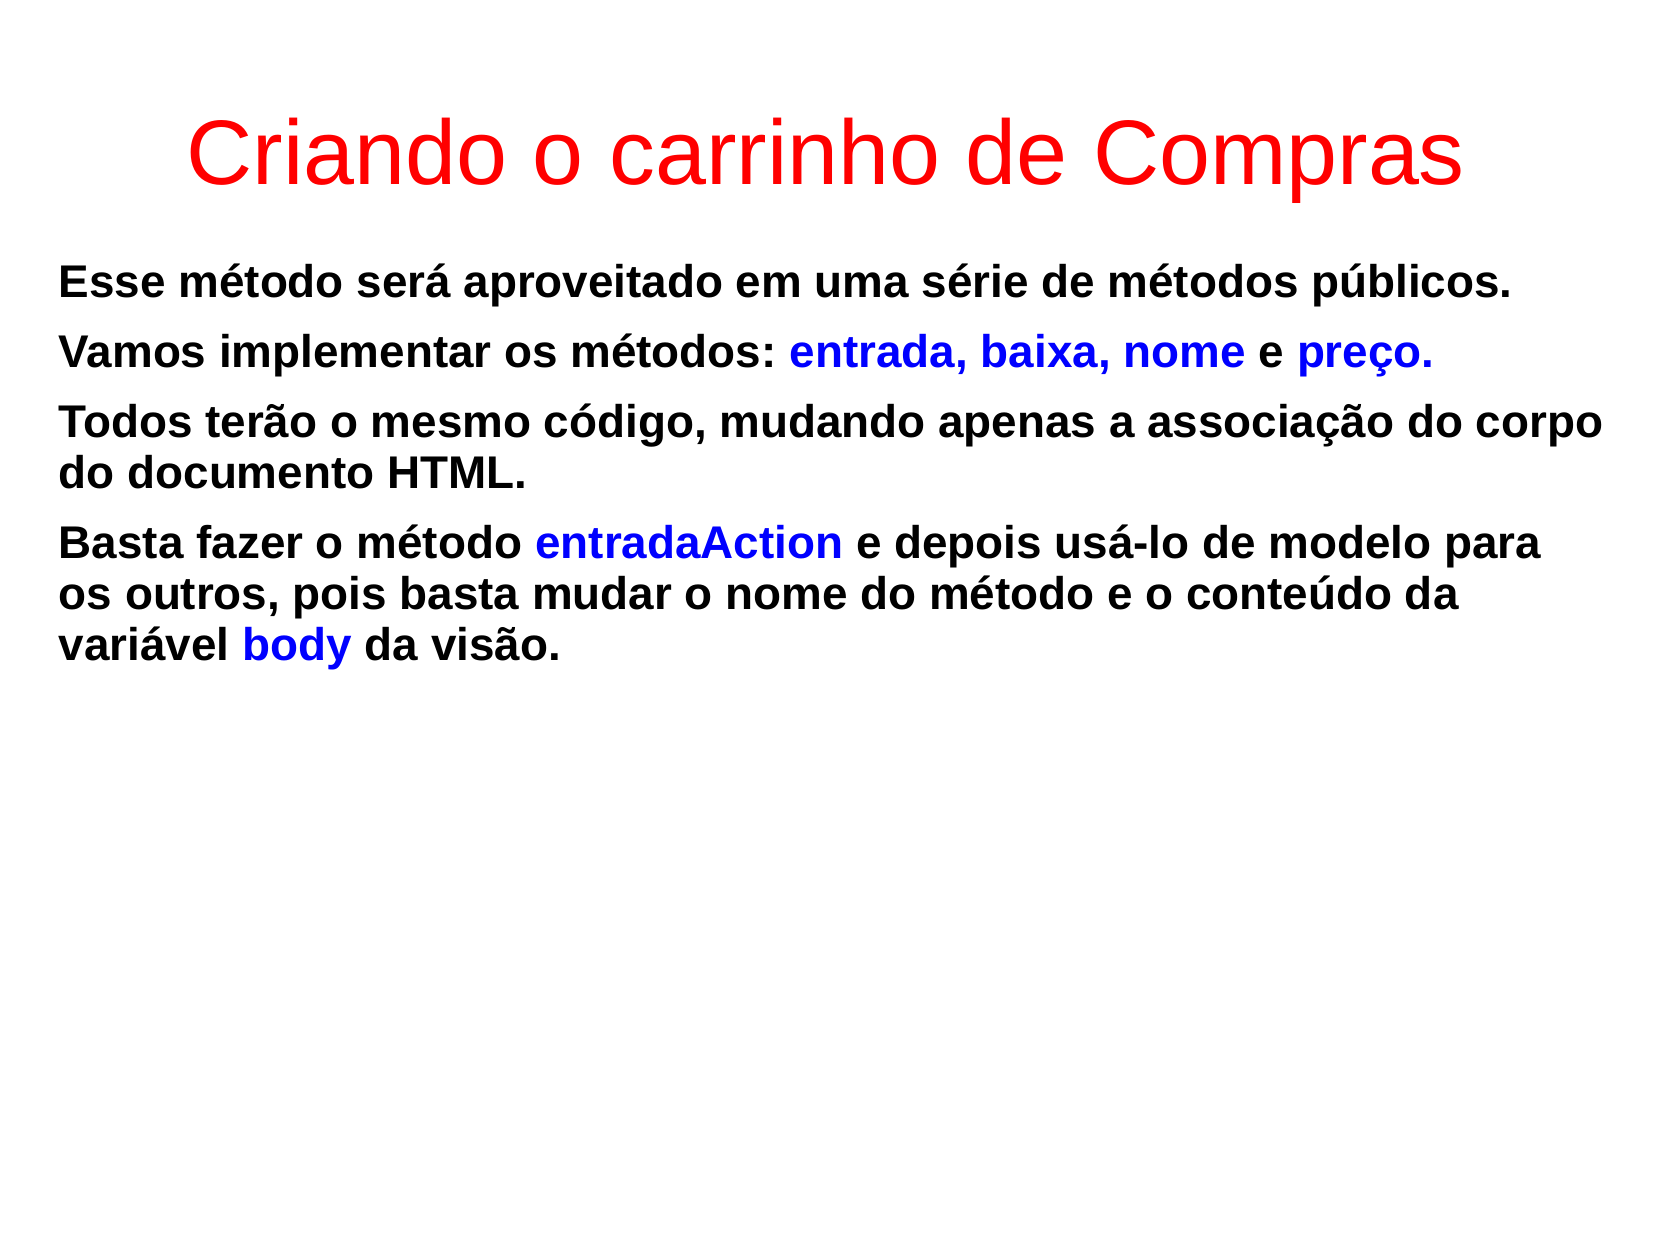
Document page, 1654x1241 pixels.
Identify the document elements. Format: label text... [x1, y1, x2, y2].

list Esse método será aproveitado em uma série de métodos públicos. Vamos implementar os métodos: entrada, baixa, nome e preço. Todos terão o mesmo código, mudando apenas a associação do corpo do documento HTML. Basta fazer o método entradaAction e depois usá-lo de modelo para os outros, pois basta mudar o nome do método e o conteúdo da variável body da visão. [59, 256, 1607, 1229]
title Criando o carrinho de Compras [82, 49, 1571, 256]
